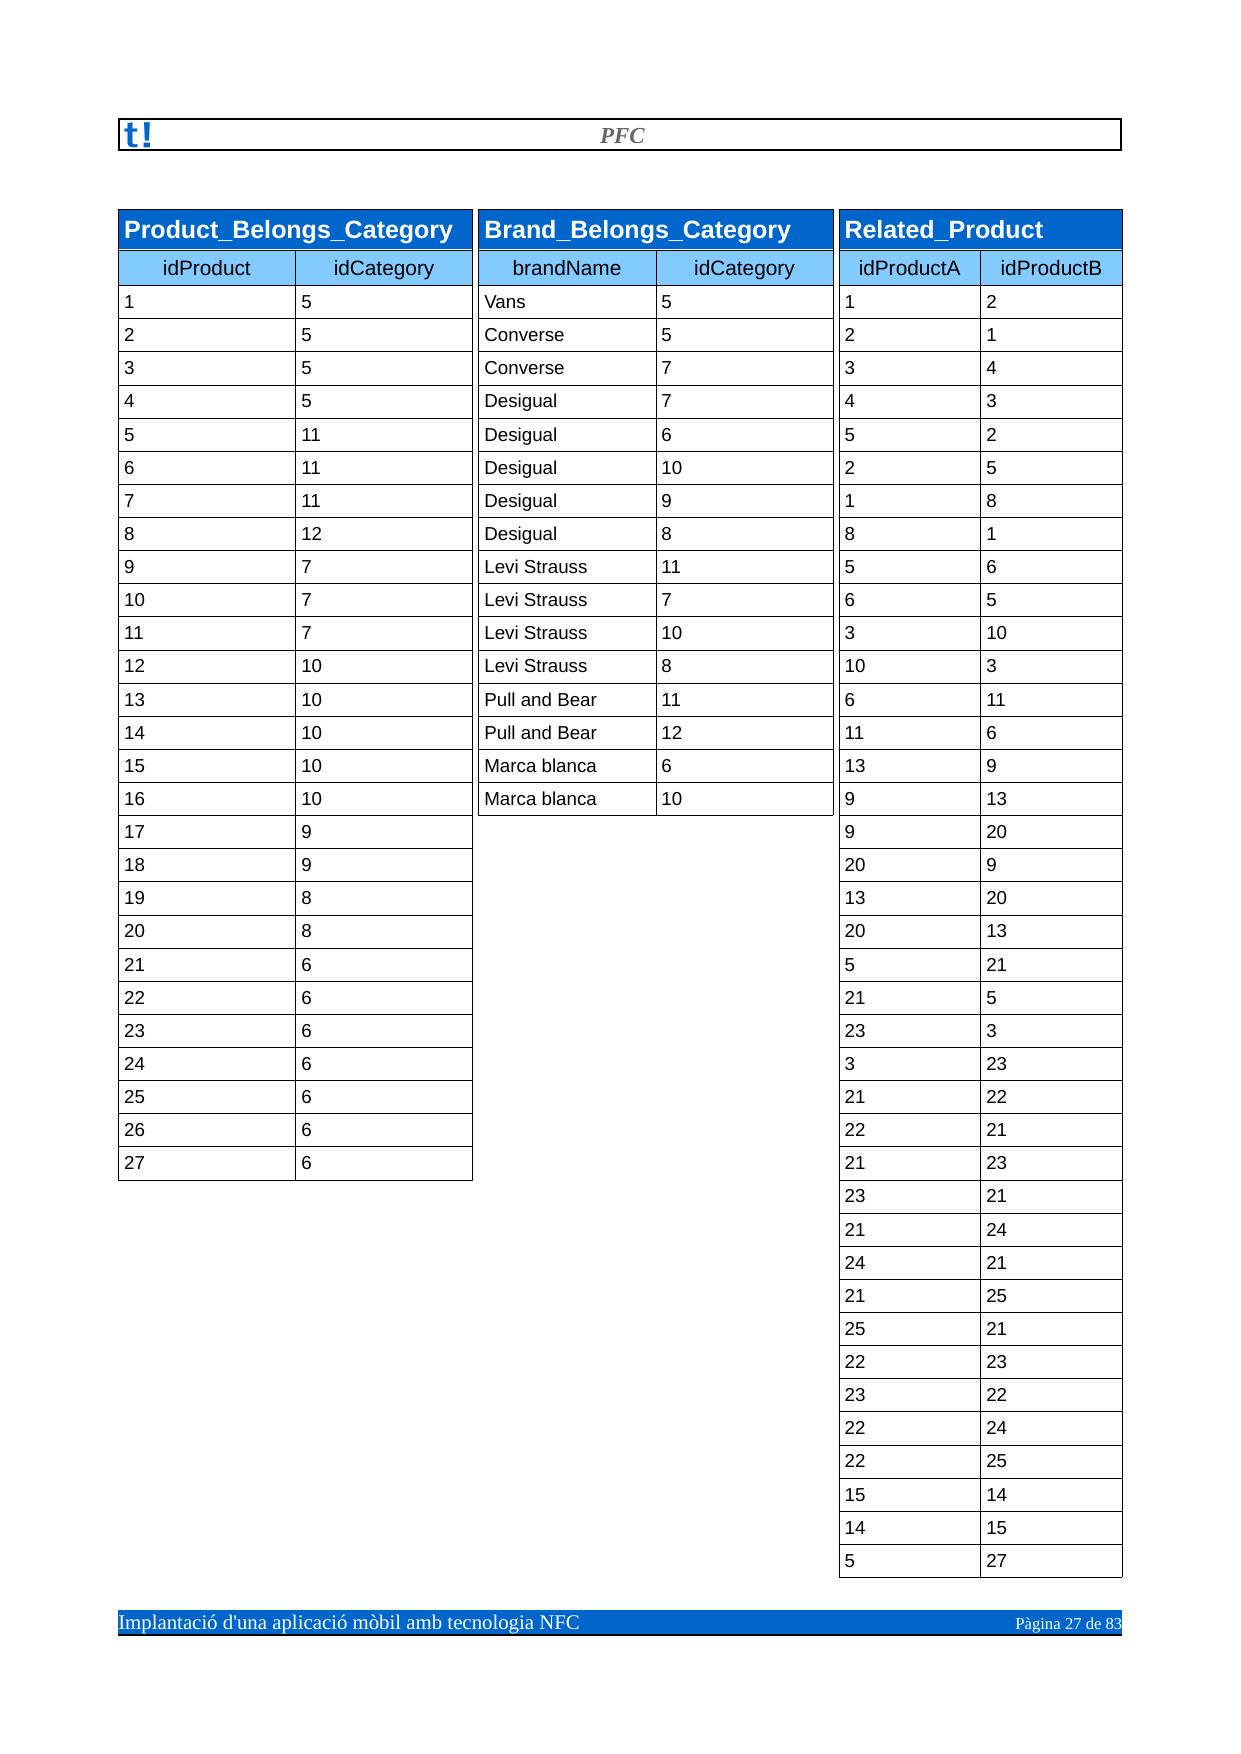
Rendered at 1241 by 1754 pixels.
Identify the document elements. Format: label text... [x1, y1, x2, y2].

table_cell 13 [840, 750, 980, 782]
table_cell 9 [981, 849, 1122, 881]
table_cell 6 [657, 419, 833, 451]
table_cell 17 [119, 816, 295, 848]
table_cell 1 [840, 485, 980, 517]
table_cell 6 [981, 551, 1122, 583]
table_cell 5 [840, 949, 980, 981]
table_cell 6 [296, 982, 472, 1014]
table_cell 10 [296, 783, 472, 815]
table_cell 11 [981, 684, 1122, 716]
table_cell 6 [296, 949, 472, 981]
table_cell 8 [840, 518, 980, 550]
table_cell 1 [119, 286, 295, 318]
table_cell 22 [840, 1412, 980, 1444]
table_cell 3 [981, 1015, 1122, 1047]
table_header Related_Product [840, 210, 1122, 249]
table_cell 2 [840, 452, 980, 484]
table_cell 10 [296, 684, 472, 716]
table_cell Levi Strauss [479, 584, 656, 616]
table_cell 10 [657, 783, 833, 815]
table_cell Levi Strauss [479, 617, 656, 649]
table_cell Levi Strauss [479, 651, 656, 683]
table_cell 5 [981, 452, 1122, 484]
table_cell 4 [840, 386, 980, 418]
table_cell 9 [840, 783, 980, 815]
table_cell 5 [840, 551, 980, 583]
table_cell 5 [840, 419, 980, 451]
table_cell 21 [840, 1147, 980, 1179]
table_cell 9 [119, 551, 295, 583]
table_cell 11 [296, 419, 472, 451]
table_cell 23 [981, 1346, 1122, 1378]
table_cell 5 [119, 419, 295, 451]
table_cell 8 [296, 916, 472, 948]
table_cell Marca blanca [479, 750, 656, 782]
table_cell 24 [119, 1048, 295, 1080]
table_cell 3 [840, 1048, 980, 1080]
table_cell 8 [657, 518, 833, 550]
table_cell 22 [981, 1379, 1122, 1411]
table_cell 7 [296, 617, 472, 649]
table_cell 11 [657, 684, 833, 716]
table_cell 1 [981, 319, 1122, 351]
table_cell 10 [296, 750, 472, 782]
table_cell 25 [981, 1280, 1122, 1312]
table_cell Pull and Bear [479, 684, 656, 716]
table_cell 25 [981, 1446, 1122, 1478]
table_cell 5 [296, 386, 472, 418]
table_cell 3 [981, 386, 1122, 418]
table_cell 25 [840, 1313, 980, 1345]
table_cell 10 [119, 584, 295, 616]
table_cell 1 [981, 518, 1122, 550]
table_cell 3 [119, 352, 295, 384]
table_cell 7 [657, 584, 833, 616]
table_cell 2 [981, 286, 1122, 318]
table_cell Desigual [479, 386, 656, 418]
table_cell 5 [981, 584, 1122, 616]
table_cell 9 [296, 849, 472, 881]
table_cell 21 [981, 1181, 1122, 1213]
table_cell 7 [657, 386, 833, 418]
table_cell Converse [479, 352, 656, 384]
table_cell 7 [119, 485, 295, 517]
table_cell 5 [296, 319, 472, 351]
table_cell 13 [981, 783, 1122, 815]
table_cell 22 [840, 1446, 980, 1478]
table_header Product_Belongs_Category [119, 210, 472, 249]
table_cell 5 [296, 352, 472, 384]
table_cell Desigual [479, 518, 656, 550]
table_cell idProductB [981, 251, 1122, 285]
table_cell 18 [119, 849, 295, 881]
table_cell 23 [119, 1015, 295, 1047]
table_cell 10 [296, 717, 472, 749]
table_cell 9 [296, 816, 472, 848]
table_cell 16 [119, 783, 295, 815]
table_cell Levi Strauss [479, 551, 656, 583]
table_cell 25 [119, 1081, 295, 1113]
table_cell Pull and Bear [479, 717, 656, 749]
table_cell 22 [981, 1081, 1122, 1113]
table_cell 6 [296, 1015, 472, 1047]
table_cell brandName [479, 251, 656, 285]
table_cell 21 [840, 1081, 980, 1113]
table_cell 11 [657, 551, 833, 583]
table_cell 11 [296, 452, 472, 484]
table_cell 10 [981, 617, 1122, 649]
table_cell 13 [981, 916, 1122, 948]
table_cell 10 [296, 651, 472, 683]
table_cell 4 [119, 386, 295, 418]
table_cell 21 [981, 1114, 1122, 1146]
table_cell 12 [119, 651, 295, 683]
table_cell 7 [296, 584, 472, 616]
table_cell 20 [840, 916, 980, 948]
table_cell 9 [840, 816, 980, 848]
table_cell 8 [119, 518, 295, 550]
table_cell 8 [981, 485, 1122, 517]
table_header Brand_Belongs_Category [479, 210, 833, 249]
table_cell 2 [981, 419, 1122, 451]
table_cell 21 [840, 982, 980, 1014]
table_cell 5 [296, 286, 472, 318]
table_cell 15 [119, 750, 295, 782]
table_cell 10 [840, 651, 980, 683]
table_cell idCategory [296, 251, 472, 285]
table_cell 13 [119, 684, 295, 716]
table_cell 7 [296, 551, 472, 583]
table_cell 21 [119, 949, 295, 981]
table_cell 5 [657, 286, 833, 318]
table_cell Desigual [479, 452, 656, 484]
table_cell 20 [981, 816, 1122, 848]
table_cell 2 [840, 319, 980, 351]
table_cell 7 [657, 352, 833, 384]
table_cell 23 [840, 1015, 980, 1047]
table_cell 21 [840, 1280, 980, 1312]
table_cell 23 [981, 1048, 1122, 1080]
table_cell 20 [119, 916, 295, 948]
table_cell 3 [981, 651, 1122, 683]
table_cell 5 [657, 319, 833, 351]
table_cell Converse [479, 319, 656, 351]
table_cell 14 [119, 717, 295, 749]
table_cell 27 [981, 1545, 1122, 1577]
table_cell 23 [840, 1181, 980, 1213]
table_cell 24 [840, 1247, 980, 1279]
table_cell 12 [657, 717, 833, 749]
table_cell 12 [296, 518, 472, 550]
table_cell 6 [296, 1147, 472, 1179]
table_cell Vans [479, 286, 656, 318]
picture [123, 121, 151, 148]
table_cell 6 [981, 717, 1122, 749]
table_cell 13 [840, 882, 980, 914]
table_cell 10 [657, 617, 833, 649]
table_cell 6 [840, 584, 980, 616]
table_cell 8 [657, 651, 833, 683]
table_cell Marca blanca [479, 783, 656, 815]
table_cell 6 [296, 1081, 472, 1113]
table_cell 6 [296, 1048, 472, 1080]
table_cell 3 [840, 617, 980, 649]
table_cell Desigual [479, 419, 656, 451]
table_cell 21 [981, 949, 1122, 981]
table_cell 10 [657, 452, 833, 484]
table_cell 14 [981, 1479, 1122, 1511]
table_cell 24 [981, 1412, 1122, 1444]
table_cell 6 [657, 750, 833, 782]
table_cell 22 [840, 1346, 980, 1378]
table_cell idCategory [657, 251, 833, 285]
table_cell idProduct [119, 251, 295, 285]
table_cell 22 [119, 982, 295, 1014]
table_cell 22 [840, 1114, 980, 1146]
table_cell 24 [981, 1214, 1122, 1246]
table_cell 1 [840, 286, 980, 318]
table_cell 2 [119, 319, 295, 351]
table_cell 9 [981, 750, 1122, 782]
table_cell 8 [296, 882, 472, 914]
table_cell 9 [657, 485, 833, 517]
table_cell 11 [840, 717, 980, 749]
table_cell Desigual [479, 485, 656, 517]
table_cell 11 [296, 485, 472, 517]
table_cell 15 [840, 1479, 980, 1511]
table_cell 15 [981, 1512, 1122, 1544]
table_cell 20 [981, 882, 1122, 914]
table_cell 27 [119, 1147, 295, 1179]
table_cell 6 [840, 684, 980, 716]
table_cell 14 [840, 1512, 980, 1544]
table_cell 21 [981, 1313, 1122, 1345]
table_cell 11 [119, 617, 295, 649]
table_cell 21 [981, 1247, 1122, 1279]
table_cell 20 [840, 849, 980, 881]
table_cell 26 [119, 1114, 295, 1146]
table_cell idProductA [840, 251, 980, 285]
table_cell 4 [981, 352, 1122, 384]
table_cell 21 [840, 1214, 980, 1246]
table_cell 19 [119, 882, 295, 914]
table_cell 23 [981, 1147, 1122, 1179]
table_cell 3 [840, 352, 980, 384]
table_cell 6 [296, 1114, 472, 1146]
table_cell 23 [840, 1379, 980, 1411]
table_cell 5 [981, 982, 1122, 1014]
table_cell 6 [119, 452, 295, 484]
table_cell 5 [840, 1545, 980, 1577]
